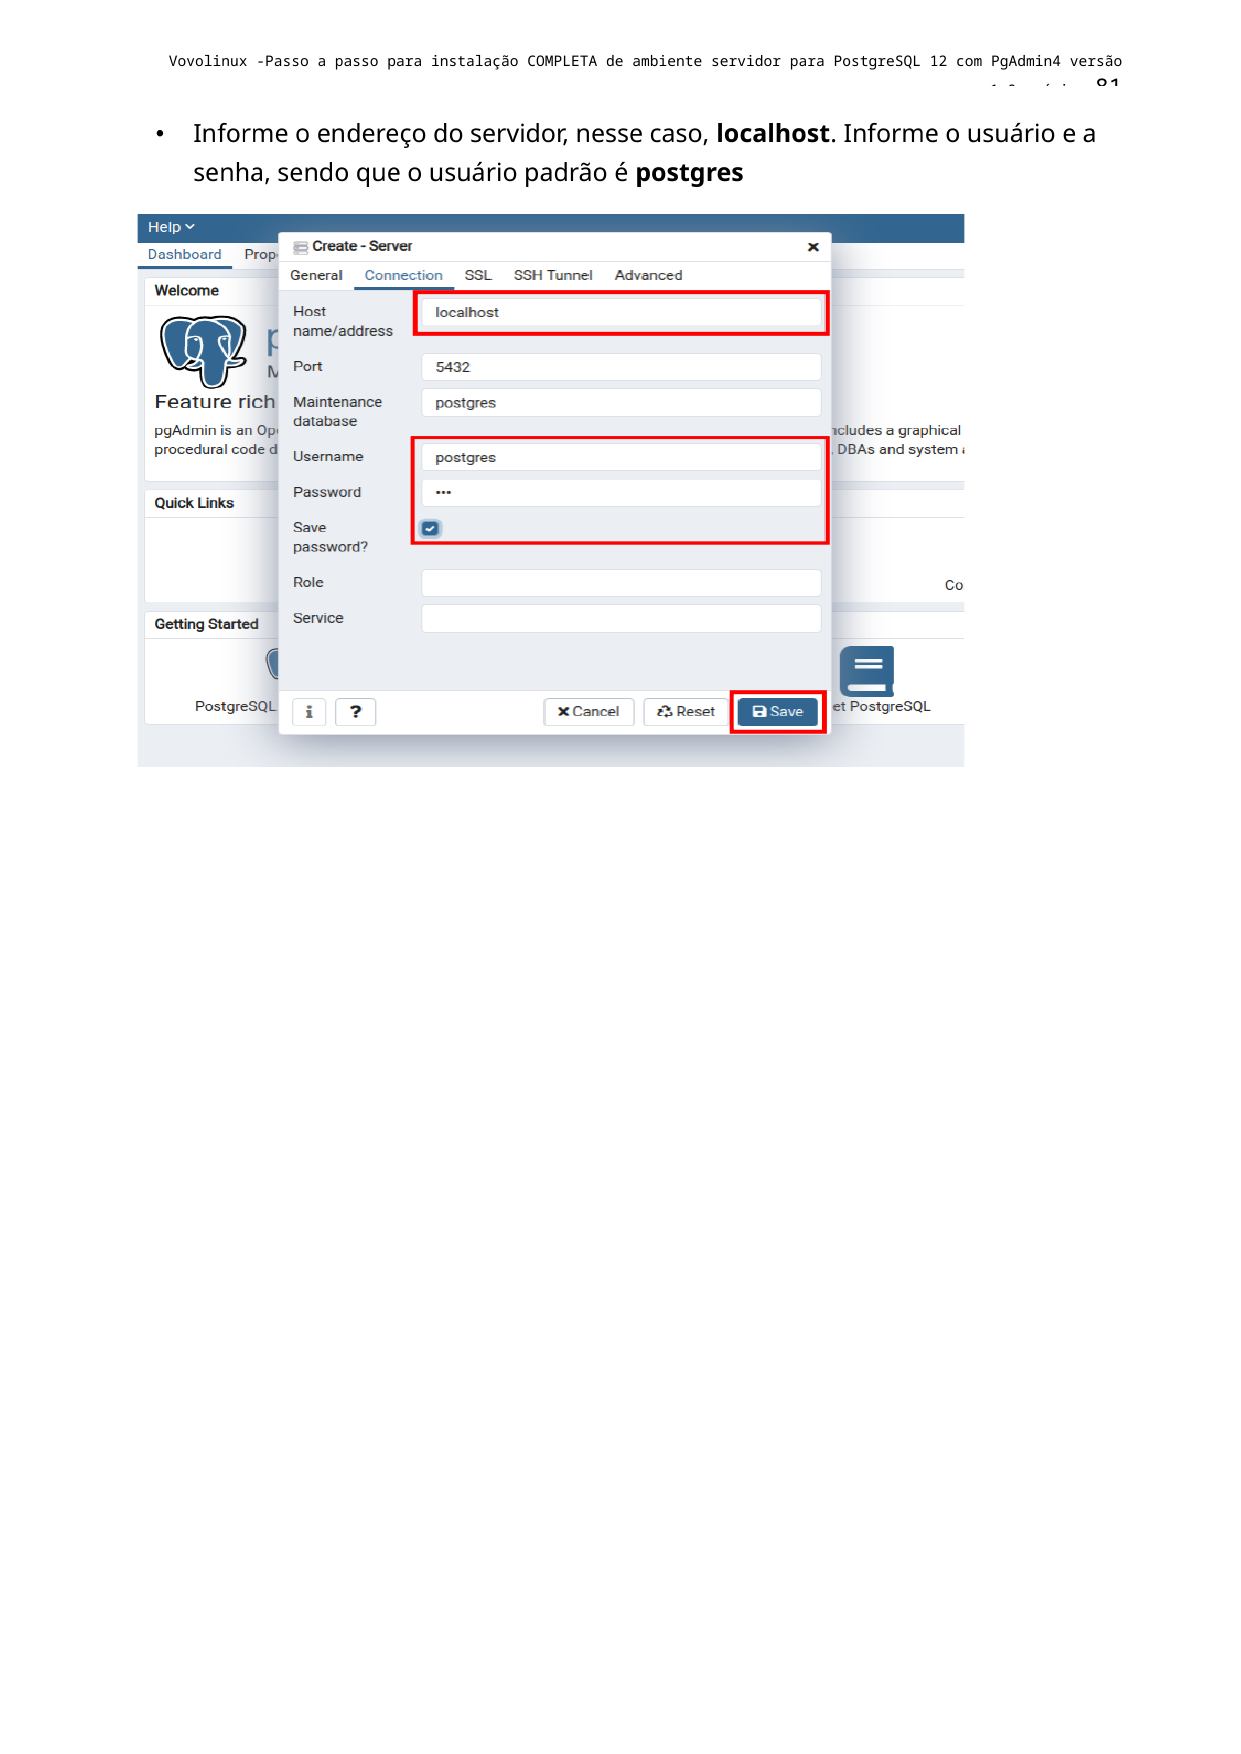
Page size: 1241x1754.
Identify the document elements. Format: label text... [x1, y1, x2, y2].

picture [137, 214, 965, 767]
list Informe o endereço do servidor, nesse caso, localhost. Informe o usuário e a senha, sendo que o usuário padrão é postgres [156, 115, 1122, 189]
